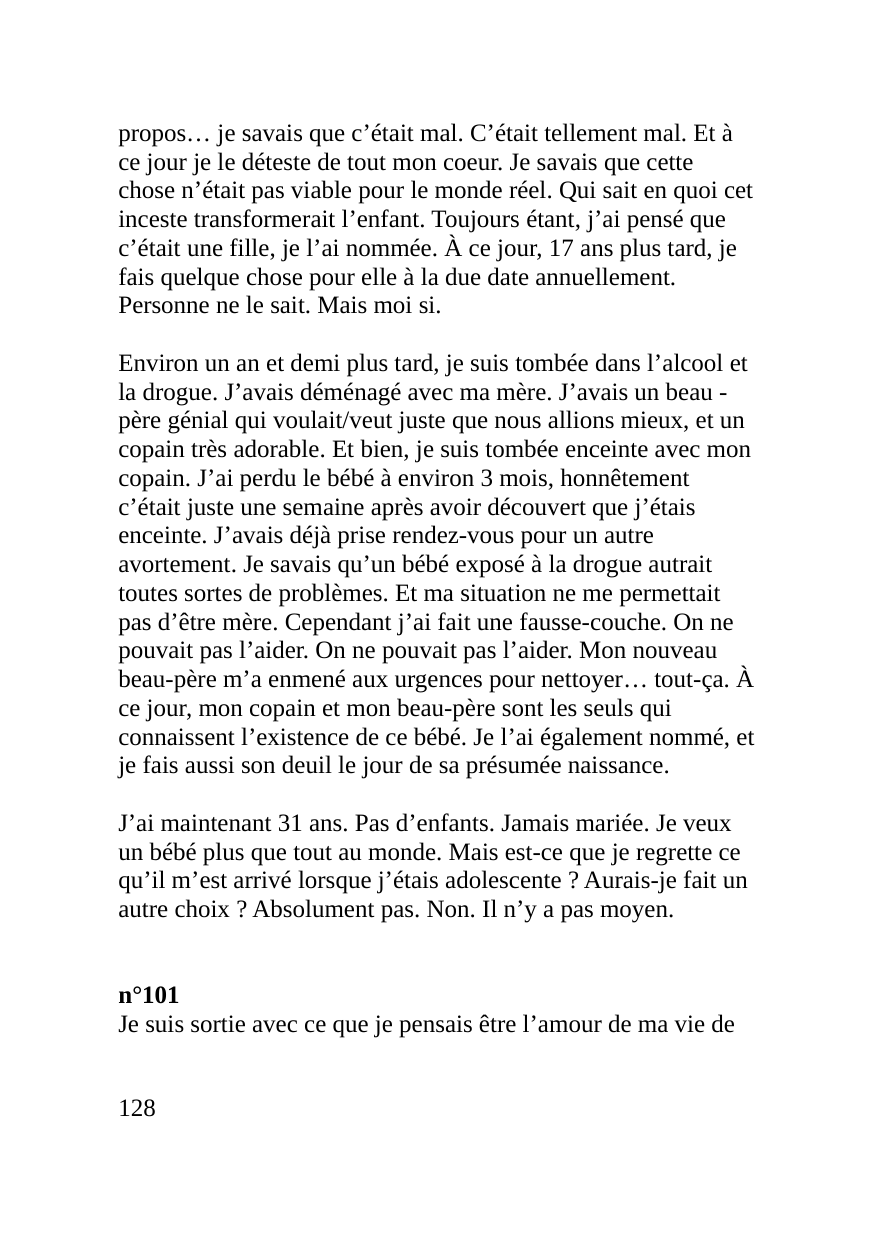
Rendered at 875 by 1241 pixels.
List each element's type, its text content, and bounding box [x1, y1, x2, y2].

text Environ un an et demi plus tard, je suis tombée dans l’alcool et la drogue. J’avais déménagé avec ma mère. J’avais un beau -père génial qui voulait/veut juste que nous allions mieux, et un copain très adorable. Et bien, je suis tombée enceinte avec mon copain. J’ai perdu le bébé à environ 3 mois, honnêtement c’était juste une semaine après avoir découvert que j’étais enceinte. J’avais déjà prise rendez-vous pour un autre avortement. Je savais qu’un bébé exposé à la drogue autrait toutes sortes de problèmes. Et ma situation ne me permettait pas d’être mère. Cependant j’ai fait une fausse-couche. On ne pouvait pas l’aider. On ne pouvait pas l’aider. Mon nouveau beau-père m’a enmené aux urgences pour nettoyer… tout-ça. À ce jour, mon copain et mon beau-père sont les seuls qui connaissent l’existence de ce bébé. Je l’ai également nommé, et je fais aussi son deuil le jour de sa présumée naissance. [118, 348, 756, 779]
text propos… je savais que c’était mal. C’était tellement mal. Et à ce jour je le déteste de tout mon coeur. Je savais que cette chose n’était pas viable pour le monde réel. Qui sait en quoi cet inceste transformerait l’enfant. Toujours étant, j’ai pensé que c’était une fille, je l’ai nommée. À ce jour, 17 ans plus tard, je fais quelque chose pour elle à la due date annuellement. Personne ne le sait. Mais moi si. [118, 118, 756, 319]
text J’ai maintenant 31 ans. Pas d’enfants. Jamais mariée. Je veux un bébé plus que tout au monde. Mais est-ce que je regrette ce qu’il m’est arrivé lorsque j’étais adolescente ? Aurais-je fait un autre choix ? Absolument pas. Non. Il n’y a pas moyen. [118, 808, 756, 923]
text n°101 [118, 981, 756, 1009]
text Je suis sortie avec ce que je pensais être l’amour de ma vie de [118, 1009, 756, 1038]
